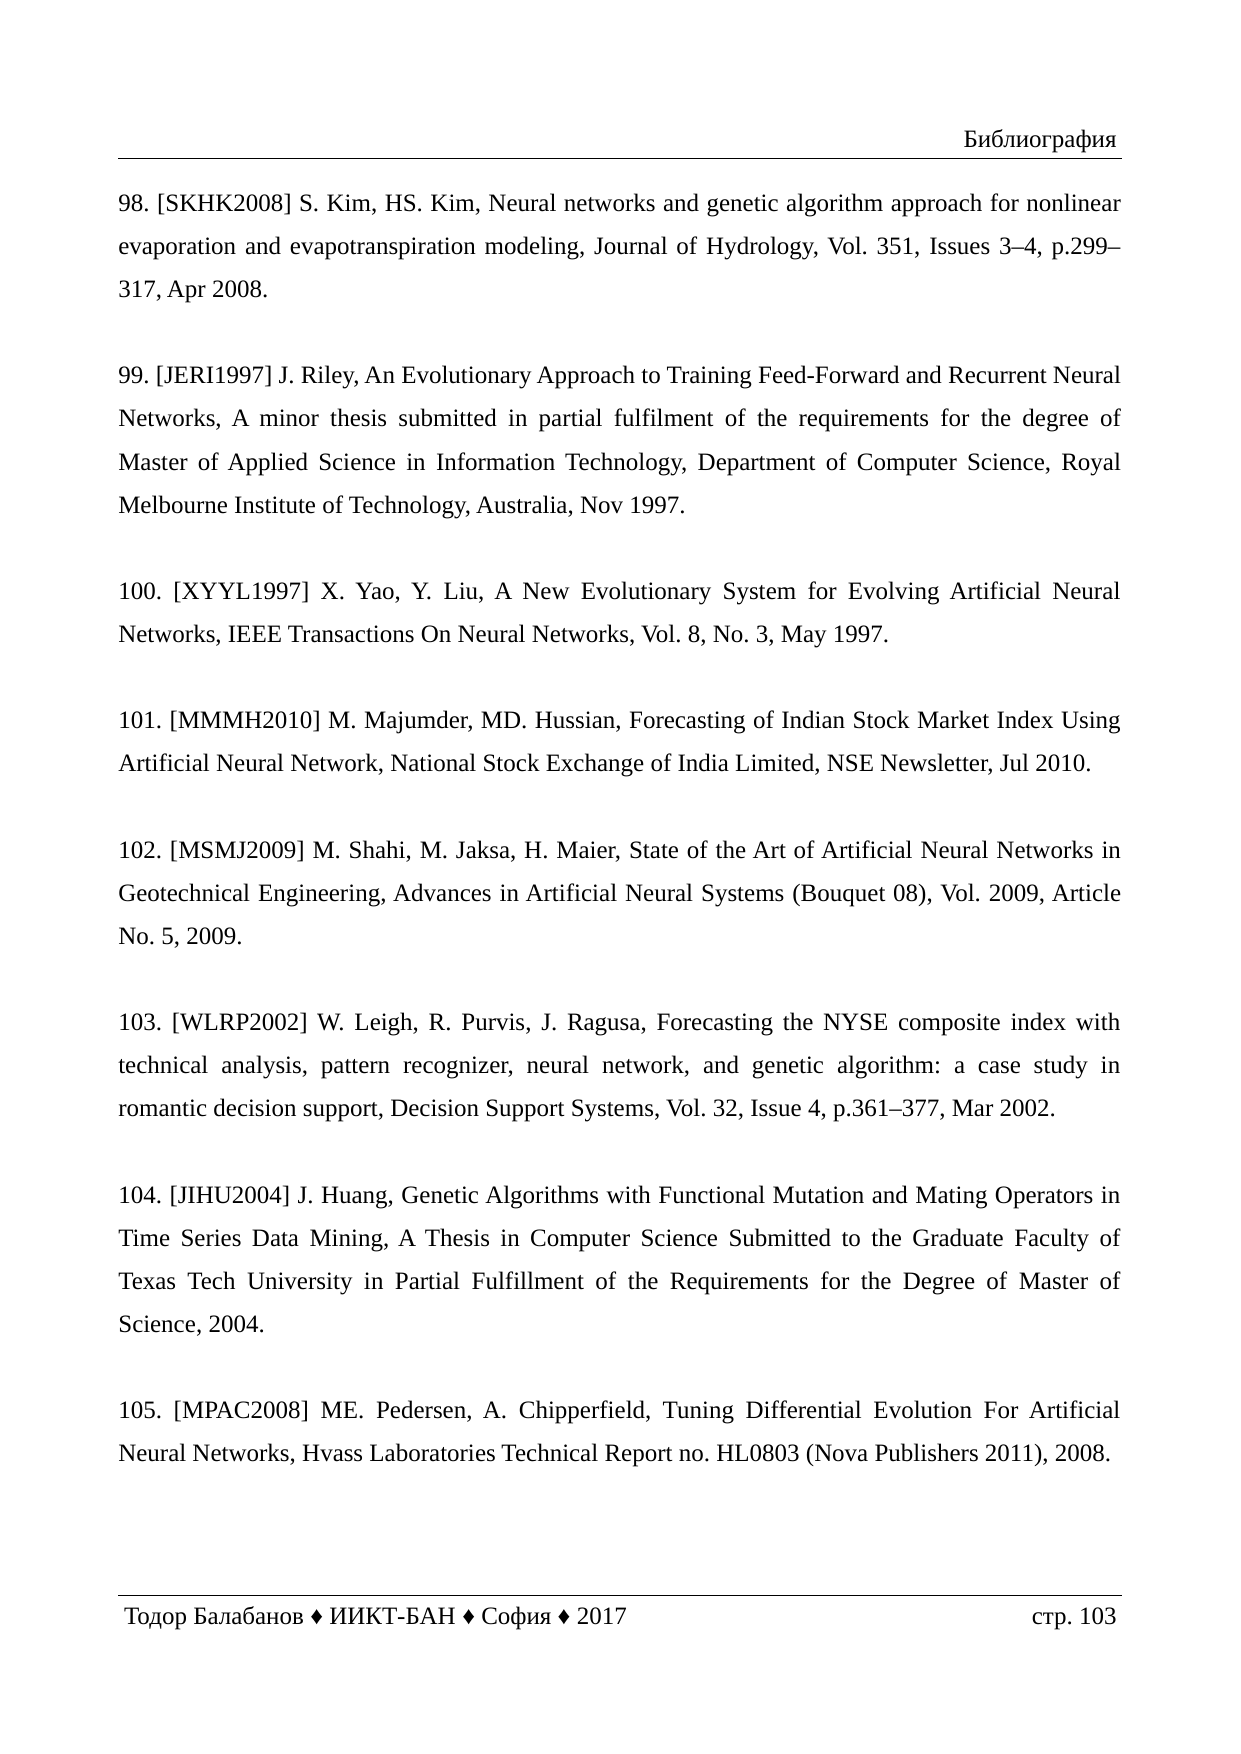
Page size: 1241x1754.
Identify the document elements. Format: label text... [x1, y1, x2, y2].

text 101. [MMMH2010] M. Majumder, MD. Hussian, Forecasting of Indian Stock Market Index Using Artificial Neural Network, National Stock Exchange of India Limited, NSE Newsletter, Jul 2010. [118, 705, 1122, 777]
text 100. [XYYL1997] X. Yao, Y. Liu, A New Evolutionary System for Evolving Artificial Neural Networks, IEEE Transactions On Neural Networks, Vol. 8, No. 3, May 1997. [118, 576, 1122, 648]
text 105. [MPAC2008] ME. Pedersen, A. Chipperfield, Tuning Differential Evolution For Artificial Neural Networks, Hvass Laboratories Technical Report no. HL0803 (Nova Publishers 2011), 2008. [118, 1395, 1122, 1467]
text 103. [WLRP2002] W. Leigh, R. Purvis, J. Ragusa, Forecasting the NYSE composite index with technical analysis, pattern recognizer, neural network, and genetic algorithm: a case study in romantic decision support, Decision Support Systems, Vol. 32, Issue 4, p.361–377, Mar 2002. [118, 1007, 1122, 1122]
text 102. [MSMJ2009] M. Shahi, M. Jaksa, H. Maier, State of the Art of Artificial Neural Networks in Geotechnical Engineering, Advances in Artificial Neural Systems (Bouquet 08), Vol. 2009, Article No. 5, 2009. [118, 835, 1122, 950]
text 104. [JIHU2004] J. Huang, Genetic Algorithms with Functional Mutation and Mating Operators in Time Series Data Mining, A Thesis in Computer Science Submitted to the Graduate Faculty of Texas Tech University in Partial Fulfillment of the Requirements for the Degree of Master of Science, 2004. [118, 1180, 1122, 1338]
text 98. [SKHK2008] S. Kim, HS. Kim, Neural networks and genetic algorithm approach for nonlinear evaporation and evapotranspiration modeling, Journal of Hydrology, Vol. 351, Issues 3–4, p.299–317, Apr 2008. [118, 188, 1122, 303]
text 99. [JERI1997] J. Riley, An Evolutionary Approach to Training Feed-Forward and Recurrent Neural Networks, A minor thesis submitted in partial fulfilment of the requirements for the degree of Master of Applied Science in Information Technology, Department of Computer Science, Royal Melbourne Institute of Technology, Australia, Nov 1997. [118, 360, 1122, 518]
